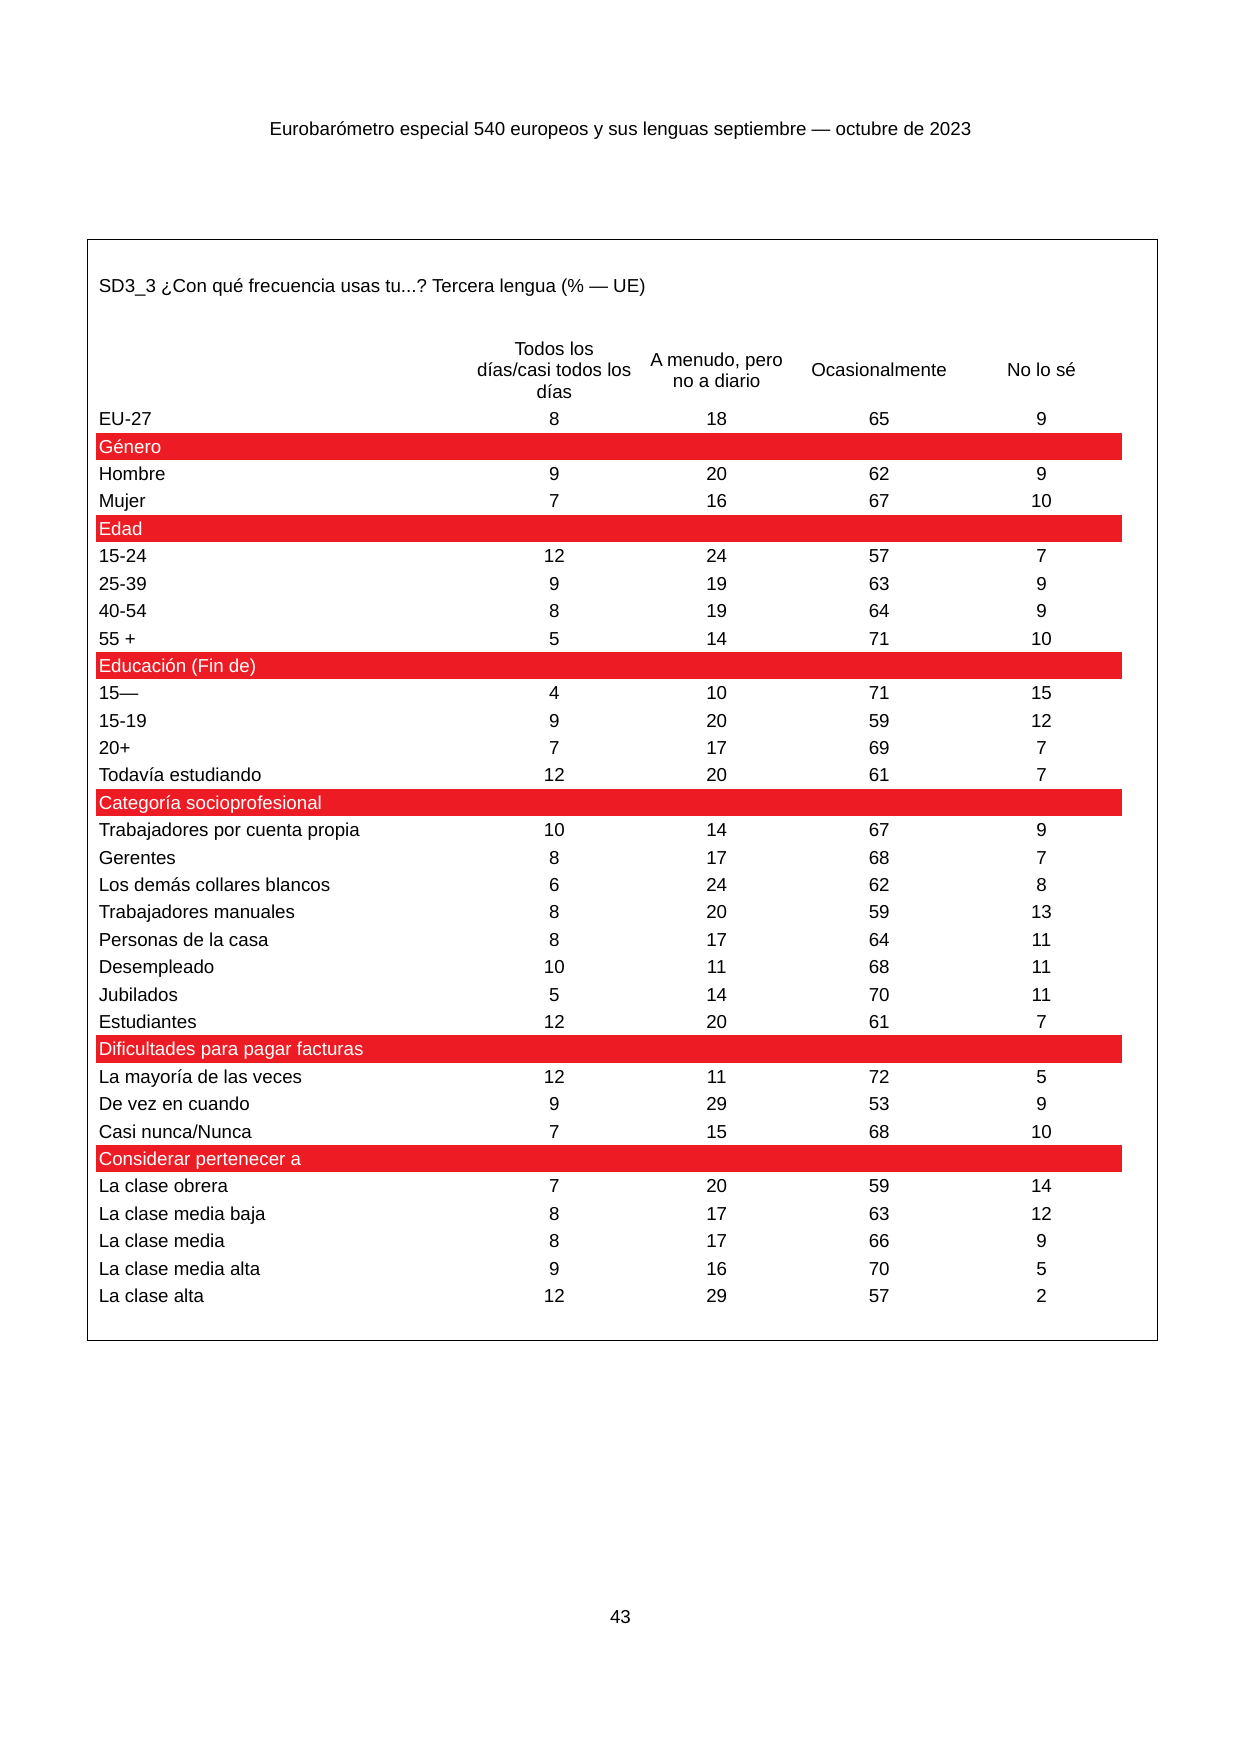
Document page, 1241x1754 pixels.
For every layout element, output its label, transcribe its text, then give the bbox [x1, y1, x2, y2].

table_cell Considerar pertenecer a [96, 1145, 473, 1172]
table_cell 10 [473, 953, 635, 981]
table_cell Gerentes [96, 844, 473, 871]
table_cell 9 [473, 1255, 635, 1282]
table_cell 17 [635, 1200, 798, 1227]
table_cell [473, 302, 635, 335]
table_cell 9 [960, 1227, 1122, 1254]
table_cell 2 [960, 1282, 1122, 1309]
table_cell 9 [473, 570, 635, 597]
table_cell 9 [473, 460, 635, 487]
table_cell 61 [798, 1008, 960, 1035]
table_cell 12 [473, 1008, 635, 1035]
table_cell 19 [635, 597, 798, 624]
table_cell 57 [798, 1282, 960, 1309]
table_cell [473, 1145, 635, 1172]
table_cell Personas de la casa [96, 926, 473, 953]
table_cell Desempleado [96, 953, 473, 981]
table_cell 14 [960, 1172, 1122, 1200]
table_cell 69 [798, 734, 960, 761]
table_cell 11 [960, 981, 1122, 1008]
table_cell 10 [635, 679, 798, 707]
table_cell 15 [960, 679, 1122, 707]
table_cell 55 + [96, 624, 473, 652]
table_cell 57 [798, 542, 960, 569]
table_cell 15-24 [96, 542, 473, 569]
table_cell 13 [960, 898, 1122, 926]
table_cell 10 [960, 1118, 1122, 1145]
table_cell [635, 433, 798, 460]
table_cell 6 [473, 871, 635, 898]
table_cell 72 [798, 1063, 960, 1090]
table_cell [960, 302, 1122, 335]
table_cell 20+ [96, 734, 473, 761]
table_cell 9 [960, 816, 1122, 843]
table_cell 7 [960, 761, 1122, 789]
table_cell 5 [473, 624, 635, 652]
table_cell 59 [798, 898, 960, 926]
table_cell [798, 1145, 960, 1172]
table_cell La clase alta [96, 1282, 473, 1309]
table_cell 7 [960, 844, 1122, 871]
table_cell 12 [473, 1282, 635, 1309]
table_cell 66 [798, 1227, 960, 1254]
table_cell 4 [473, 679, 635, 707]
table_cell 20 [635, 707, 798, 734]
table_cell Dificultades para pagar facturas [96, 1035, 473, 1063]
table_cell 8 [473, 405, 635, 433]
table_cell 68 [798, 953, 960, 981]
table_cell Casi nunca/Nunca [96, 1118, 473, 1145]
table_cell 7 [960, 734, 1122, 761]
table_header SD3_3 ¿Con qué frecuencia usas tu...? Tercera lengua (% — UE) [96, 270, 1122, 302]
table_cell 5 [473, 981, 635, 1008]
table_cell 12 [960, 1200, 1122, 1227]
table_cell [635, 652, 798, 679]
table_cell [635, 1035, 798, 1063]
table_cell 8 [473, 1227, 635, 1254]
table_cell Edad [96, 515, 473, 542]
table_cell 7 [473, 1172, 635, 1200]
table_cell 67 [798, 816, 960, 843]
table_cell 20 [635, 761, 798, 789]
table_cell [798, 302, 960, 335]
table_cell 20 [635, 460, 798, 487]
table_cell [473, 1035, 635, 1063]
table_cell 62 [798, 871, 960, 898]
table_cell Estudiantes [96, 1008, 473, 1035]
table_cell 14 [635, 981, 798, 1008]
table_cell 16 [635, 488, 798, 515]
table_cell La clase media alta [96, 1255, 473, 1282]
table_cell 71 [798, 679, 960, 707]
table_cell De vez en cuando [96, 1090, 473, 1117]
table_cell 63 [798, 1200, 960, 1227]
table_cell 62 [798, 460, 960, 487]
table_cell [473, 515, 635, 542]
table_cell 14 [635, 624, 798, 652]
table_cell 20 [635, 1172, 798, 1200]
table_cell 8 [473, 926, 635, 953]
table_cell [96, 302, 473, 335]
table_cell [473, 789, 635, 816]
table_cell 24 [635, 871, 798, 898]
table_cell 29 [635, 1090, 798, 1117]
table_cell 53 [798, 1090, 960, 1117]
table_cell 8 [473, 844, 635, 871]
table_cell 68 [798, 844, 960, 871]
table_cell 40-54 [96, 597, 473, 624]
table_cell 7 [473, 1118, 635, 1145]
table_cell [960, 515, 1122, 542]
table_cell 15-19 [96, 707, 473, 734]
table_cell 18 [635, 405, 798, 433]
table_cell 11 [635, 953, 798, 981]
table_cell 70 [798, 981, 960, 1008]
table_cell [635, 789, 798, 816]
table_cell 65 [798, 405, 960, 433]
table_cell Todos los días/casi todos los días [473, 335, 635, 405]
table_cell [798, 1035, 960, 1063]
table_cell Mujer [96, 488, 473, 515]
table_cell 8 [960, 871, 1122, 898]
table_cell 15 [635, 1118, 798, 1145]
table_cell La mayoría de las veces [96, 1063, 473, 1090]
table_cell 8 [473, 898, 635, 926]
table_cell 59 [798, 1172, 960, 1200]
table_cell No lo sé [960, 335, 1122, 405]
table_cell 63 [798, 570, 960, 597]
table_cell 70 [798, 1255, 960, 1282]
table_cell 19 [635, 570, 798, 597]
table_cell 17 [635, 1227, 798, 1254]
table_cell 11 [960, 953, 1122, 981]
table_cell 9 [473, 707, 635, 734]
table_cell 16 [635, 1255, 798, 1282]
table_cell Categoría socioprofesional [96, 789, 473, 816]
table_cell 10 [960, 488, 1122, 515]
table_cell 9 [960, 570, 1122, 597]
table_cell 10 [473, 816, 635, 843]
table_cell 10 [960, 624, 1122, 652]
table_cell [798, 433, 960, 460]
table_cell EU-27 [96, 405, 473, 433]
table_cell 9 [960, 460, 1122, 487]
table_cell Trabajadores manuales [96, 898, 473, 926]
table_cell 64 [798, 597, 960, 624]
table_cell 9 [473, 1090, 635, 1117]
table_cell 14 [635, 816, 798, 843]
table_cell 64 [798, 926, 960, 953]
table_cell [798, 789, 960, 816]
table_cell [96, 335, 473, 405]
table_cell [960, 1035, 1122, 1063]
table_cell Educación (Fin de) [96, 652, 473, 679]
table_cell 7 [473, 734, 635, 761]
table_cell 9 [960, 597, 1122, 624]
table_cell 17 [635, 844, 798, 871]
table_cell 71 [798, 624, 960, 652]
table_cell [473, 652, 635, 679]
table_cell 12 [473, 1063, 635, 1090]
table_cell 7 [473, 488, 635, 515]
table_cell 24 [635, 542, 798, 569]
table_cell Trabajadores por cuenta propia [96, 816, 473, 843]
table_cell Jubilados [96, 981, 473, 1008]
table_cell [635, 302, 798, 335]
table_cell [473, 433, 635, 460]
table_cell 8 [473, 597, 635, 624]
table_cell 68 [798, 1118, 960, 1145]
table_cell 11 [635, 1063, 798, 1090]
table_cell [798, 515, 960, 542]
table_cell 20 [635, 898, 798, 926]
table_cell [635, 1145, 798, 1172]
table_cell A menudo, pero no a diario [635, 335, 798, 405]
table_cell [798, 652, 960, 679]
table_cell Género [96, 433, 473, 460]
table_cell 12 [473, 761, 635, 789]
table_cell 29 [635, 1282, 798, 1309]
table_cell 5 [960, 1063, 1122, 1090]
table_cell [960, 1145, 1122, 1172]
table_cell La clase media [96, 1227, 473, 1254]
table_cell La clase obrera [96, 1172, 473, 1200]
table_cell 5 [960, 1255, 1122, 1282]
table_cell Todavía estudiando [96, 761, 473, 789]
table_cell 17 [635, 926, 798, 953]
table_cell 12 [473, 542, 635, 569]
table_cell 8 [473, 1200, 635, 1227]
table_cell 12 [960, 707, 1122, 734]
table_cell Hombre [96, 460, 473, 487]
table_cell [960, 789, 1122, 816]
table_cell Ocasionalmente [798, 335, 960, 405]
table_cell 11 [960, 926, 1122, 953]
table_cell 25-39 [96, 570, 473, 597]
table_cell [960, 652, 1122, 679]
table_cell Los demás collares blancos [96, 871, 473, 898]
table_cell 67 [798, 488, 960, 515]
table_cell 9 [960, 1090, 1122, 1117]
table_cell 17 [635, 734, 798, 761]
table_cell 59 [798, 707, 960, 734]
table_cell La clase media baja [96, 1200, 473, 1227]
table_cell 61 [798, 761, 960, 789]
table_cell 7 [960, 1008, 1122, 1035]
table_cell 15— [96, 679, 473, 707]
table_cell [635, 515, 798, 542]
table_cell 7 [960, 542, 1122, 569]
table_cell 20 [635, 1008, 798, 1035]
table_cell 9 [960, 405, 1122, 433]
table_cell [960, 433, 1122, 460]
